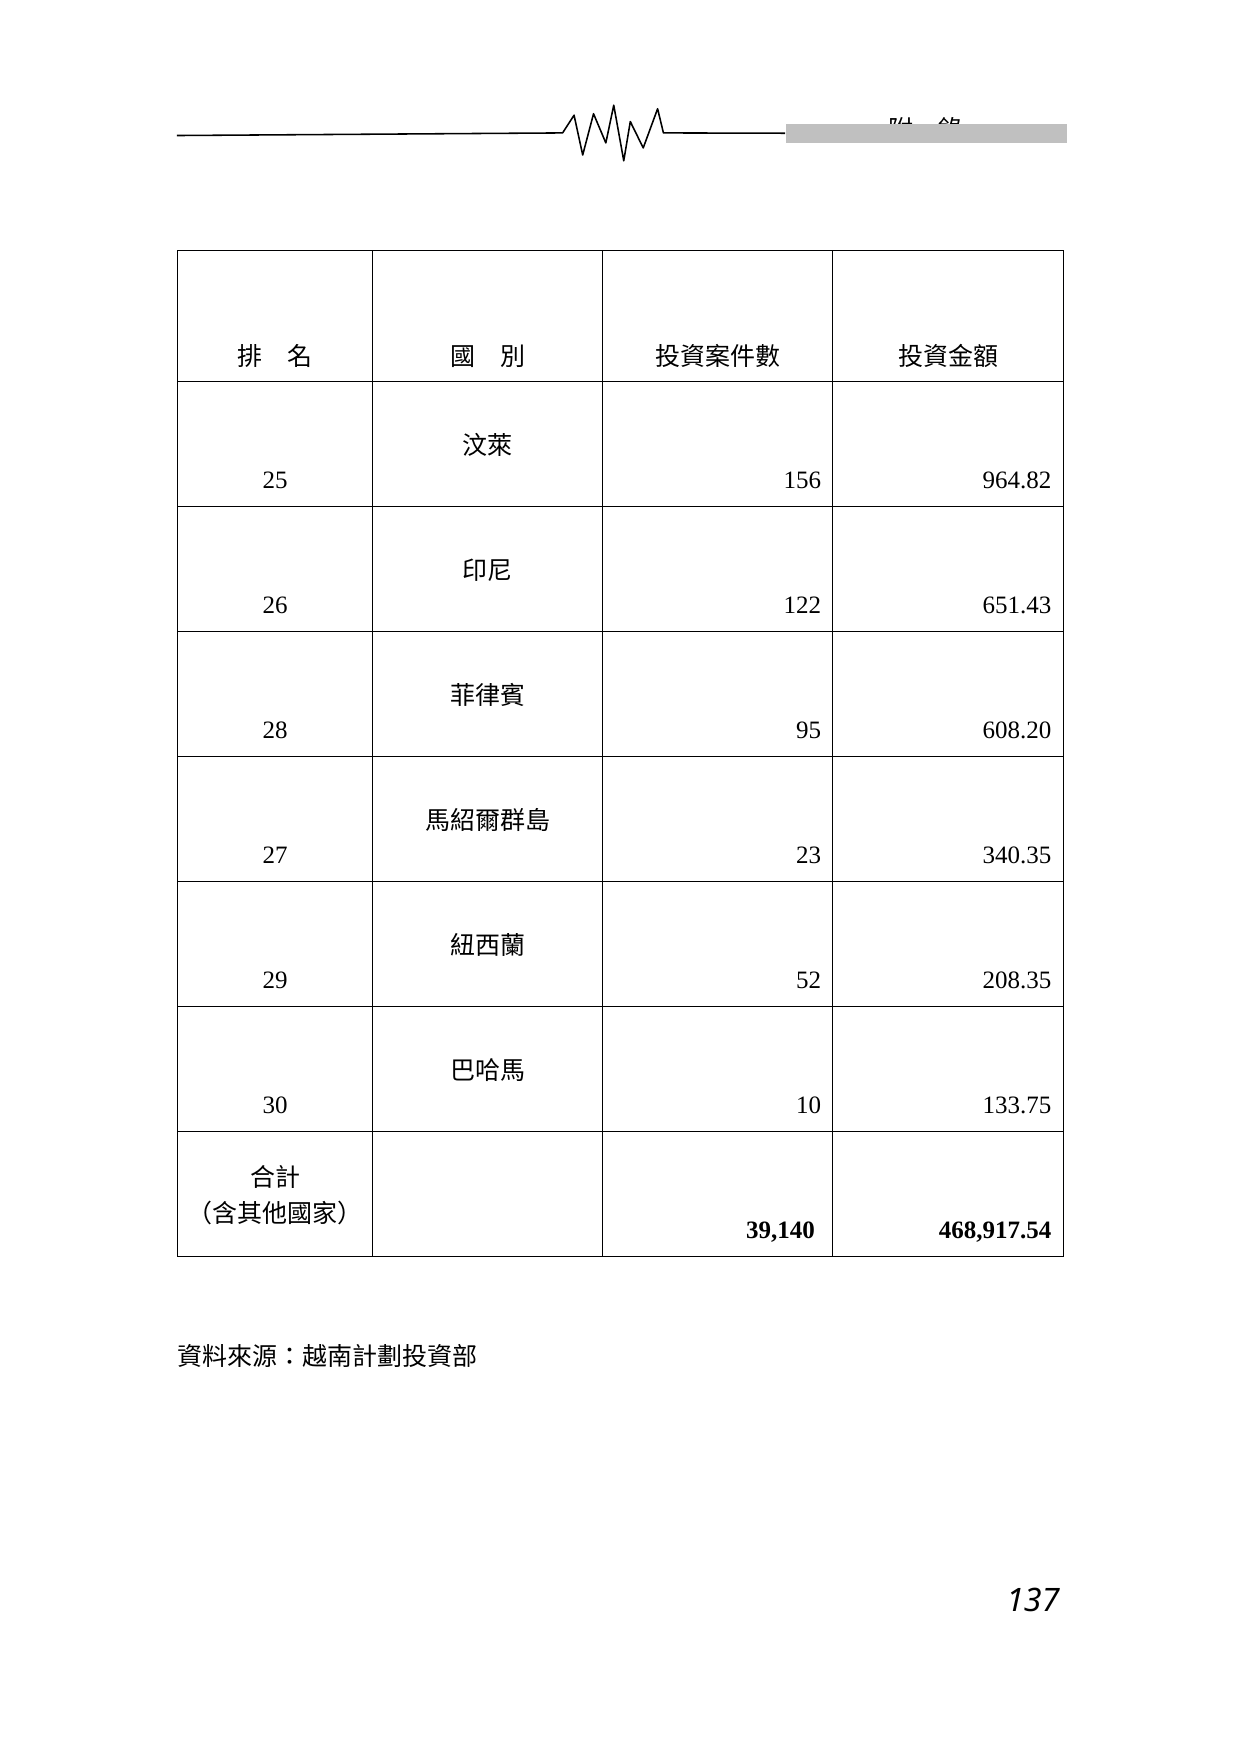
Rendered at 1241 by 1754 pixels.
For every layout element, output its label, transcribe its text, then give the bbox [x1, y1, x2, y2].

table_cell 208.35 [833, 882, 1063, 1006]
table_cell 52 [603, 882, 832, 1006]
table_cell 964.82 [833, 382, 1063, 506]
table_cell 651.43 [833, 507, 1063, 631]
table_cell 133.75 [833, 1007, 1063, 1131]
table_cell 28 [178, 632, 372, 756]
table_header 投資金額 [833, 251, 1063, 381]
table_cell 29 [178, 882, 372, 1006]
table_cell 122 [603, 507, 832, 631]
table_cell 26 [178, 507, 372, 631]
table_cell 39,140 [603, 1132, 832, 1256]
table_cell 340.35 [833, 757, 1063, 881]
table_header 國 別 [373, 251, 602, 381]
table_cell 巴哈馬 [373, 1007, 602, 1131]
table_cell 608.20 [833, 632, 1063, 756]
text 資料來源：越南計劃投資部 [177, 1313, 1063, 1375]
table_cell 95 [603, 632, 832, 756]
table_cell 25 [178, 382, 372, 506]
table_cell 27 [178, 757, 372, 881]
table_cell 馬紹爾群島 [373, 757, 602, 881]
table_cell 印尼 [373, 507, 602, 631]
table_cell 23 [603, 757, 832, 881]
table_cell 汶萊 [373, 382, 602, 506]
table_header 排 名 [178, 251, 372, 381]
table_cell 156 [603, 382, 832, 506]
table_cell 合計 （含其他國家） [178, 1132, 372, 1256]
table_cell 10 [603, 1007, 832, 1131]
table_cell [373, 1132, 602, 1256]
table_cell 紐西蘭 [373, 882, 602, 1006]
table_header 投資案件數 [603, 251, 832, 381]
table_cell 30 [178, 1007, 372, 1131]
table_cell 468,917.54 [833, 1132, 1063, 1256]
table_cell 菲律賓 [373, 632, 602, 756]
